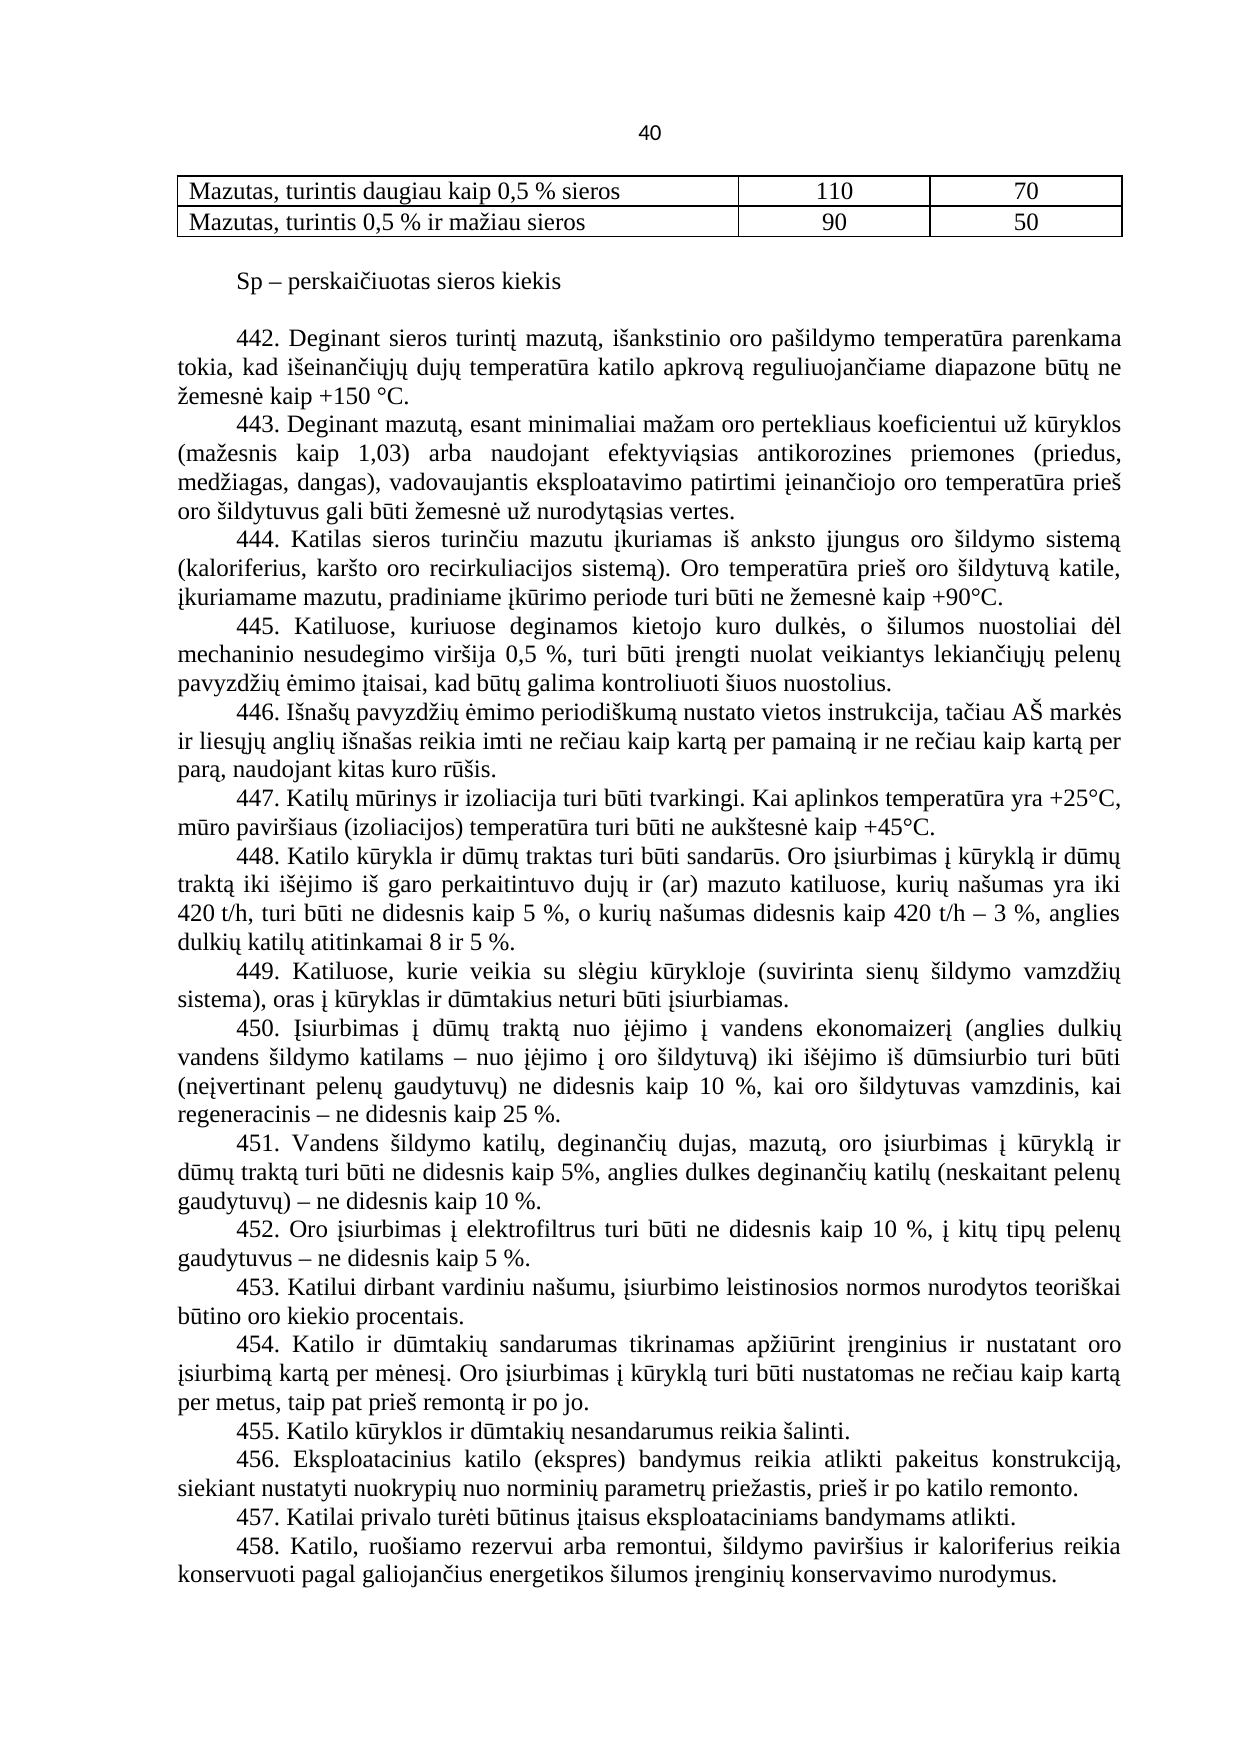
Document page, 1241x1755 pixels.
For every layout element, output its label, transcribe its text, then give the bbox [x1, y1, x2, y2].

text 456. Eksploatacinius katilo (ekspres) bandymus reikia atlikti pakeitus konstrukciją, siekiant nustatyti nuokrypių nuo norminių parametrų priežastis, prieš ir po katilo remonto. [177, 1444, 1122, 1502]
text 457. Katilai privalo turėti būtinus įtaisus eksploataciniams bandymams atlikti. [177, 1502, 1122, 1531]
text 451. Vandens šildymo katilų, deginančių dujas, mazutą, oro įsiurbimas į kūryklą ir dūmų traktą turi būti ne didesnis kaip 5%, anglies dulkes deginančių katilų (neskaitant pelenų gaudytuvų) – ne didesnis kaip 10 %. [177, 1128, 1122, 1214]
text 447. Katilų mūrinys ir izoliacija turi būti tvarkingi. Kai aplinkos temperatūra yra +25°C, mūro paviršiaus (izoliacijos) temperatūra turi būti ne aukštesnė kaip +45°C. [177, 783, 1122, 841]
text 445. Katiluose, kuriuose deginamos kietojo kuro dulkės, o šilumos nuostoliai dėl mechaninio nesudegimo viršija 0,5 %, turi būti įrengti nuolat veikiantys lekiančiųjų pelenų pavyzdžių ėmimo įtaisai, kad būtų galima kontroliuoti šiuos nuostolius. [177, 611, 1122, 697]
text 454. Katilo ir dūmtakių sandarumas tikrinamas apžiūrint įrenginius ir nustatant oro įsiurbimą kartą per mėnesį. Oro įsiurbimas į kūryklą turi būti nustatomas ne rečiau kaip kartą per metus, taip pat prieš remontą ir po jo. [177, 1329, 1122, 1416]
table_cell 70 [931, 177, 1121, 205]
text 444. Katilas sieros turinčiu mazutu įkuriamas iš anksto įjungus oro šildymo sistemą (kaloriferius, karšto oro recirkuliacijos sistemą). Oro temperatūra prieš oro šildytuvą katile, įkuriamame mazutu, pradiniame įkūrimo periode turi būti ne žemesnė kaip +90°C. [177, 524, 1122, 611]
table_cell 50 [931, 207, 1121, 236]
text 443. Deginant mazutą, esant minimaliai mažam oro pertekliaus koeficientui už kūryklos (mažesnis kaip 1,03) arba naudojant efektyviąsias antikorozines priemones (priedus, medžiagas, dangas), vadovaujantis eksploatavimo patirtimi įeinančiojo oro temperatūra prieš oro šildytuvus gali būti žemesnė už nurodytąsias vertes. [177, 409, 1122, 524]
text 446. Išnašų pavyzdžių ėmimo periodiškumą nustato vietos instrukcija, tačiau AŠ markės ir liesųjų anglių išnašas reikia imti ne rečiau kaip kartą per pamainą ir ne rečiau kaip kartą per parą, naudojant kitas kuro rūšis. [177, 697, 1122, 783]
text 450. Įsiurbimas į dūmų traktą nuo įėjimo į vandens ekonomaizerį (anglies dulkių vandens šildymo katilams – nuo įėjimo į oro šildytuvą) iki išėjimo iš dūmsiurbio turi būti (neįvertinant pelenų gaudytuvų) ne didesnis kaip 10 %, kai oro šildytuvas vamzdinis, kai regeneracinis – ne didesnis kaip 25 %. [177, 1013, 1122, 1128]
text 453. Katilui dirbant vardiniu našumu, įsiurbimo leistinosios normos nurodytos teoriškai būtino oro kiekio procentais. [177, 1272, 1122, 1329]
text 452. Oro įsiurbimas į elektrofiltrus turi būti ne didesnis kaip 10 %, į kitų tipų pelenų gaudytuvus – ne didesnis kaip 5 %. [177, 1214, 1122, 1272]
table_cell 110 [739, 177, 929, 205]
text 449. Katiluose, kurie veikia su slėgiu kūrykloje (suvirinta sienų šildymo vamzdžių sistema), oras į kūryklas ir dūmtakius neturi būti įsiurbiamas. [177, 956, 1122, 1013]
text 455. Katilo kūryklos ir dūmtakių nesandarumus reikia šalinti. [177, 1416, 1122, 1444]
table_cell Mazutas, turintis daugiau kaip 0,5 % sieros [178, 177, 738, 205]
text 458. Katilo, ruošiamo rezervui arba remontui, šildymo paviršius ir kaloriferius reikia konservuoti pagal galiojančius energetikos šilumos įrenginių konservavimo nurodymus. [177, 1531, 1122, 1588]
table_cell Mazutas, turintis 0,5 % ir mažiau sieros [178, 207, 738, 236]
text Sp – perskaičiuotas sieros kiekis [177, 266, 1122, 294]
table_cell 90 [739, 207, 929, 236]
text 448. Katilo kūrykla ir dūmų traktas turi būti sandarūs. Oro įsiurbimas į kūryklą ir dūmų traktą iki išėjimo iš garo perkaitintuvo dujų ir (ar) mazuto katiluose, kurių našumas yra iki 420 t/h, turi būti ne didesnis kaip 5 %, o kurių našumas didesnis kaip 420 t/h – 3 %, anglies dulkių katilų atitinkamai 8 ir 5 %. [177, 841, 1122, 956]
text 442. Deginant sieros turintį mazutą, išankstinio oro pašildymo temperatūra parenkama tokia, kad išeinančiųjų dujų temperatūra katilo apkrovą reguliuojančiame diapazone būtų ne žemesnė kaip +150 °C. [177, 323, 1122, 409]
